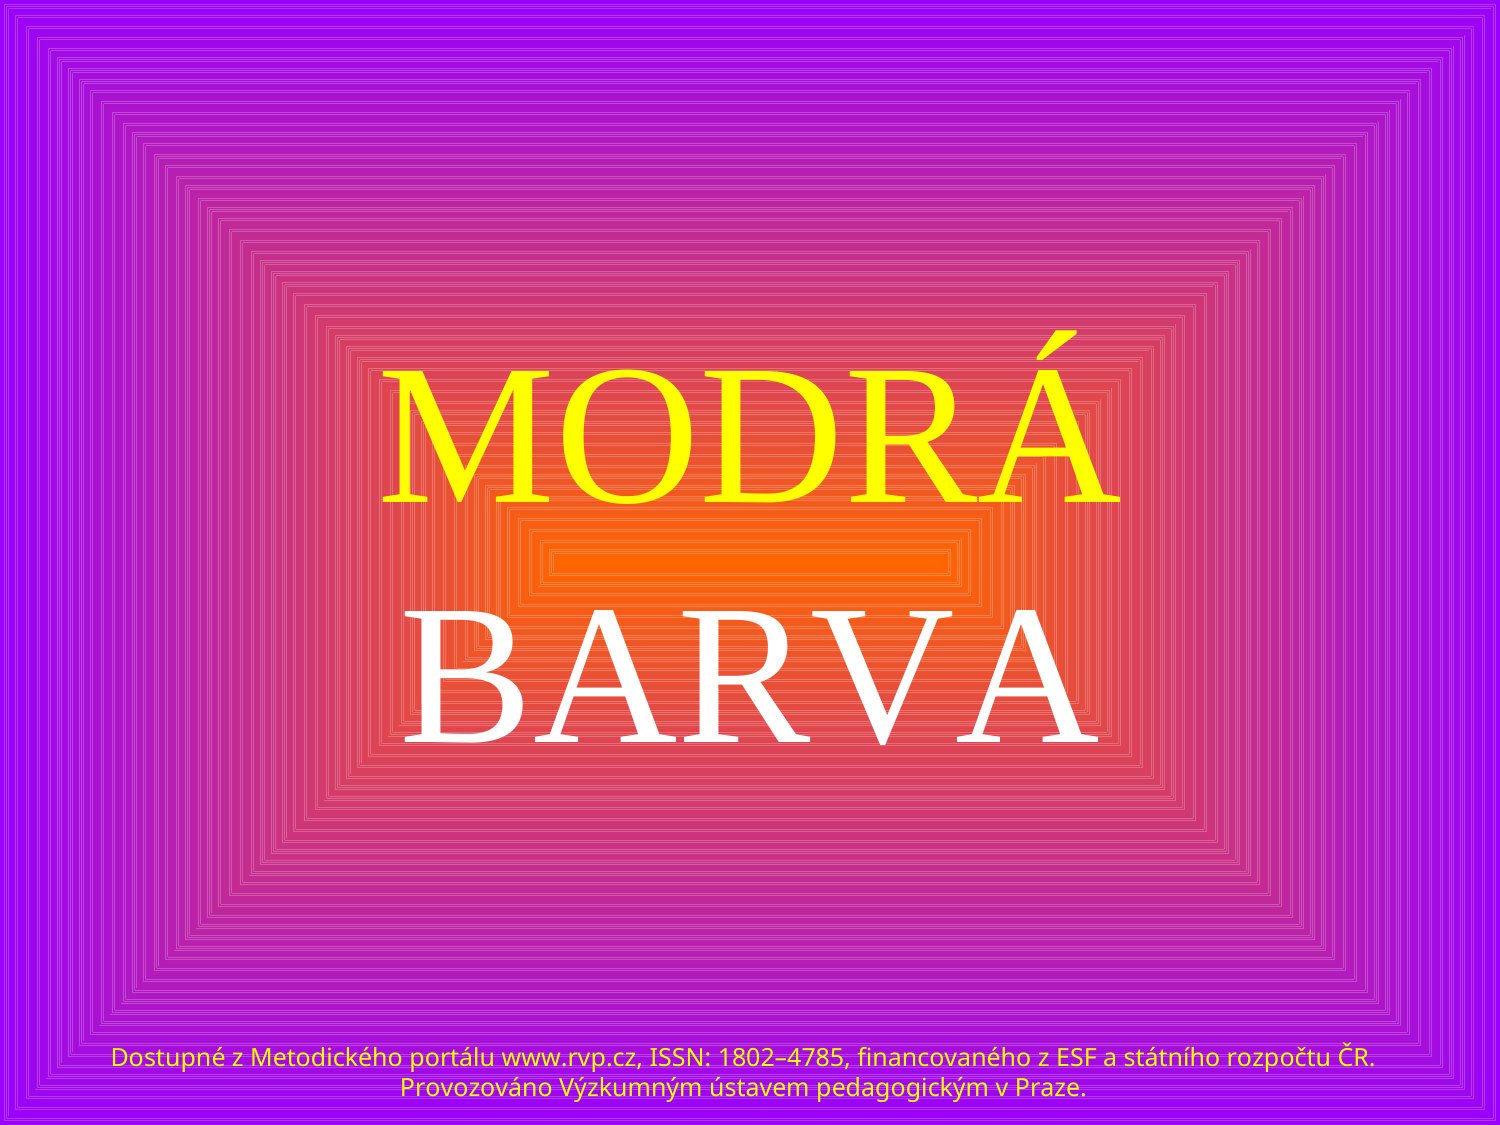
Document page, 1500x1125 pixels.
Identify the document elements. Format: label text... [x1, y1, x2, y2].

text_box Dostupné z Metodického portálu www.rvp.cz, ISSN: 1802–4785, financovaného z ESF a státního rozpočtu ČR. Provozováno Výzkumným ústavem pedagogickým v Praze. [35, 1041, 1454, 1102]
text_box MODRÁ BARVA [0, 294, 1500, 791]
